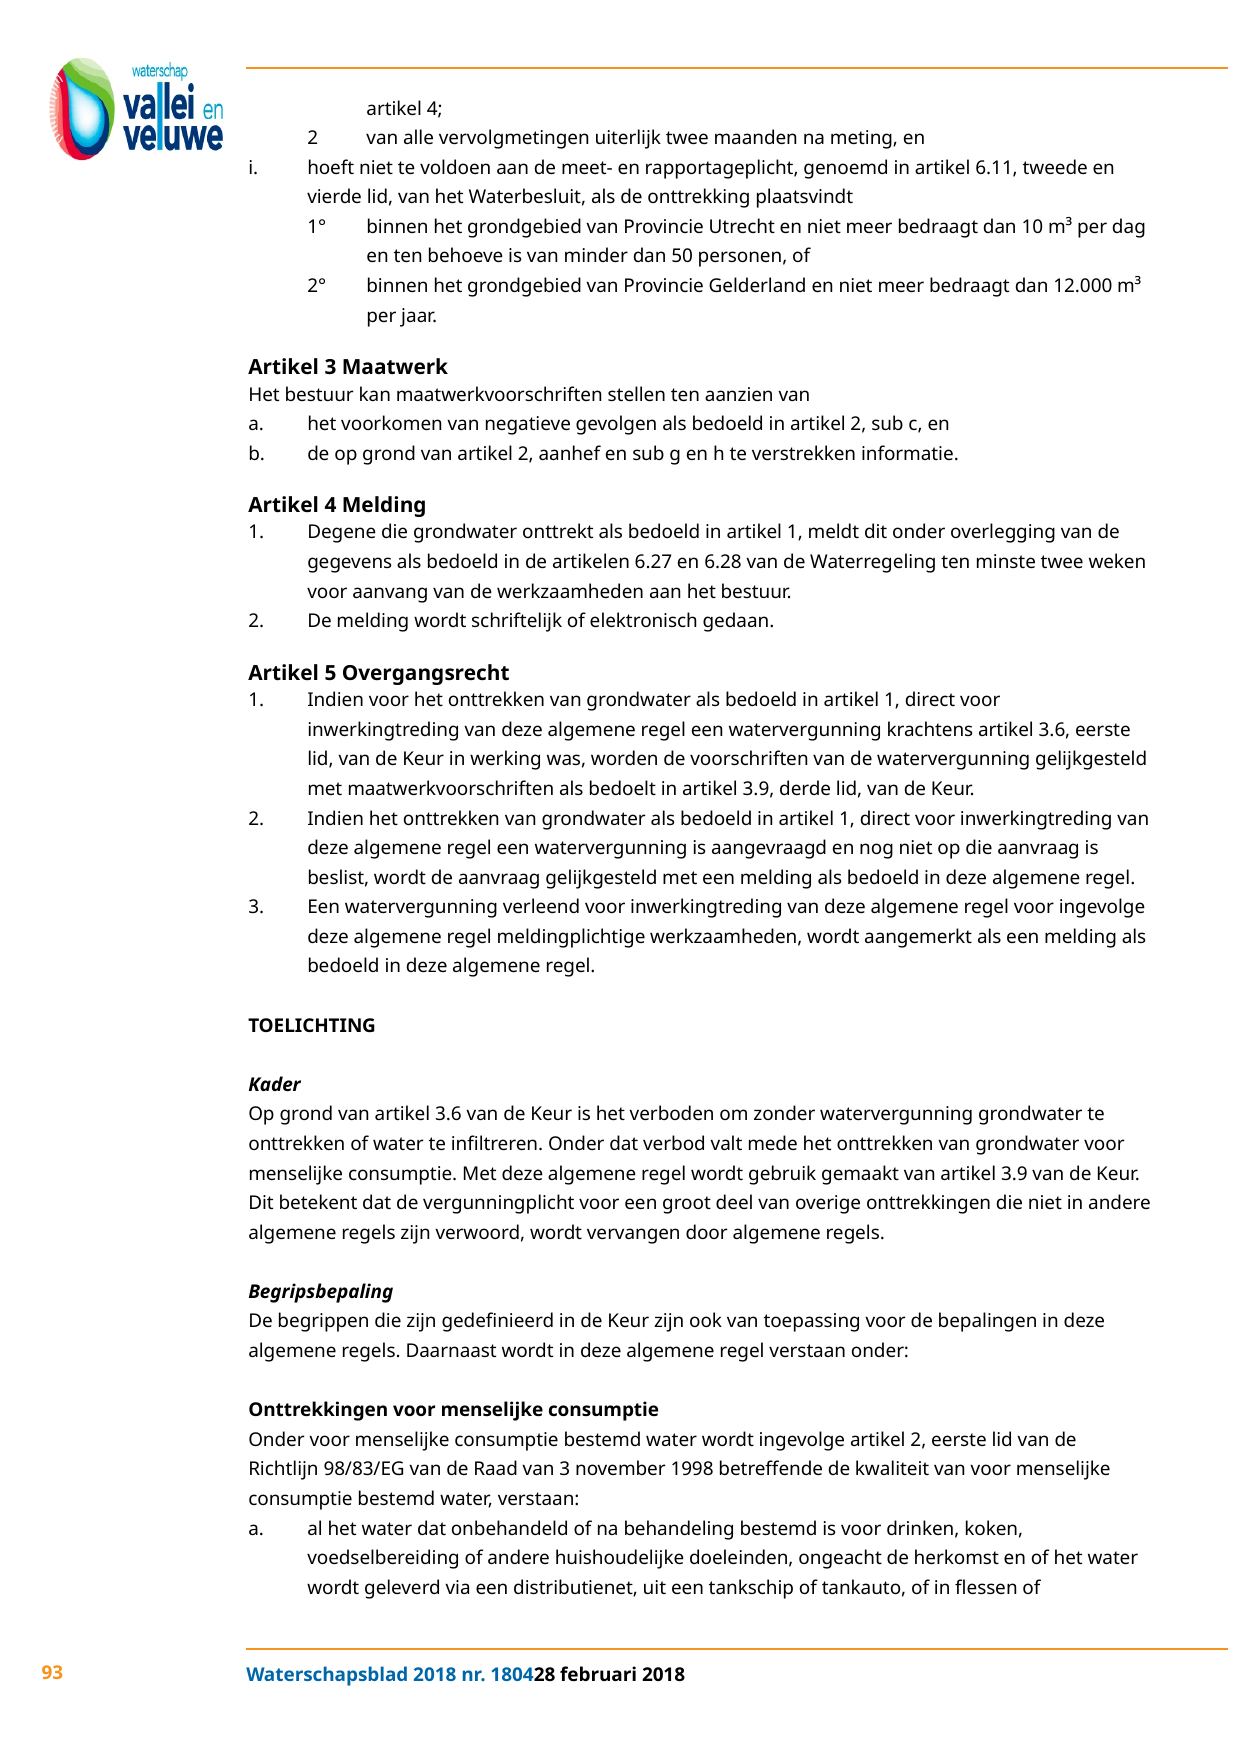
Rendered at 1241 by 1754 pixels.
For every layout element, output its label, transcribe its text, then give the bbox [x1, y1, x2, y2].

list het voorkomen van negatieve gevolgen als bedoeld in artikel 2, sub c, en [248, 410, 1152, 436]
list binnen het grondgebied van Provincie Gelderland en niet meer bedraagt dan 12.000 m³ per jaar. [307, 272, 1152, 328]
text TOELICHTING [248, 1012, 1152, 1037]
text Op grond van artikel 3.6 van de Keur is het verboden om zonder watervergunning grondwater te onttrekken of water te infiltreren. Onder dat verbod valt mede het onttrekken van grondwater voor menselijke consumptie. Met deze algemene regel wordt gebruik gemaakt van artikel 3.9 van de Keur. Dit betekent dat de vergunningplicht voor een groot deel van overige onttrekkingen die niet in andere algemene regels zijn verwoord, wordt vervangen door algemene regels. [248, 1101, 1152, 1244]
list hoeft niet te voldoen aan de meet- en rapportageplicht, genoemd in artikel 6.11, tweede en vierde lid, van het Waterbesluit, als de onttrekking plaatsvindt [248, 154, 1152, 209]
text Kader [248, 1071, 1152, 1097]
text Het bestuur kan maatwerkvoorschriften stellen ten aanzien van [248, 381, 1152, 406]
list al het water dat onbehandeld of na behandeling bestemd is voor drinken, koken, voedselbereiding of andere huishoudelijke doeleinden, ongeacht de herkomst en of het water wordt geleverd via een distributienet, uit een tankschip of tankauto, of in flessen of [248, 1515, 1152, 1599]
text Onder voor menselijke consumptie bestemd water wordt ingevolge artikel 2, eerste lid van de Richtlijn 98/83/EG van de Raad van 3 november 1998 betreffende de kwaliteit van voor menselijke consumptie bestemd water, verstaan: [248, 1426, 1152, 1511]
text Artikel 5 Overgangsrecht [248, 658, 1152, 686]
list Indien voor het onttrekken van grondwater als bedoeld in artikel 1, direct voor inwerkingtreding van deze algemene regel een watervergunning krachtens artikel 3.6, eerste lid, van de Keur in werking was, worden de voorschriften van de watervergunning gelijkgesteld met maatwerkvoorschriften als bedoelt in artikel 3.9, derde lid, van de Keur. [248, 686, 1152, 801]
text Artikel 3 Maatwerk [248, 352, 1152, 381]
list artikel 4; [307, 95, 1152, 121]
text Artikel 4 Melding [248, 490, 1152, 519]
text De begrippen die zijn gedefinieerd in de Keur zijn ook van toepassing voor de bepalingen in deze algemene regels. Daarnaast wordt in deze algemene regel verstaan onder: [248, 1308, 1152, 1363]
picture [41, 47, 231, 172]
list Indien het onttrekken van grondwater als bedoeld in artikel 1, direct voor inwerkingtreding van deze algemene regel een watervergunning is aangevraagd en nog niet op die aanvraag is beslist, wordt de aanvraag gelijkgesteld met een melding als bedoeld in deze algemene regel. [248, 805, 1152, 889]
list de op grond van artikel 2, aanhef en sub g en h te verstrekken informatie. [248, 440, 1152, 466]
list Degene die grondwater onttrekt als bedoeld in artikel 1, meldt dit onder overlegging van de gegevens als bedoeld in de artikelen 6.27 en 6.28 van de Waterregeling ten minste twee weken voor aanvang van de werkzaamheden aan het bestuur. [248, 519, 1152, 604]
list De melding wordt schriftelijk of elektronisch gedaan. [248, 607, 1152, 633]
list Een watervergunning verleend voor inwerkingtreding van deze algemene regel voor ingevolge deze algemene regel meldingplichtige werkzaamheden, wordt aangemerkt als een melding als bedoeld in deze algemene regel. [248, 893, 1152, 978]
list binnen het grondgebied van Provincie Utrecht en niet meer bedraagt dan 10 m³ per dag en ten behoeve is van minder dan 50 personen, of [307, 213, 1152, 268]
text Onttrekkingen voor menselijke consumptie [248, 1396, 1152, 1422]
list van alle vervolgmetingen uiterlijk twee maanden na meting, en [307, 124, 1152, 150]
text Begripsbepaling [248, 1278, 1152, 1304]
